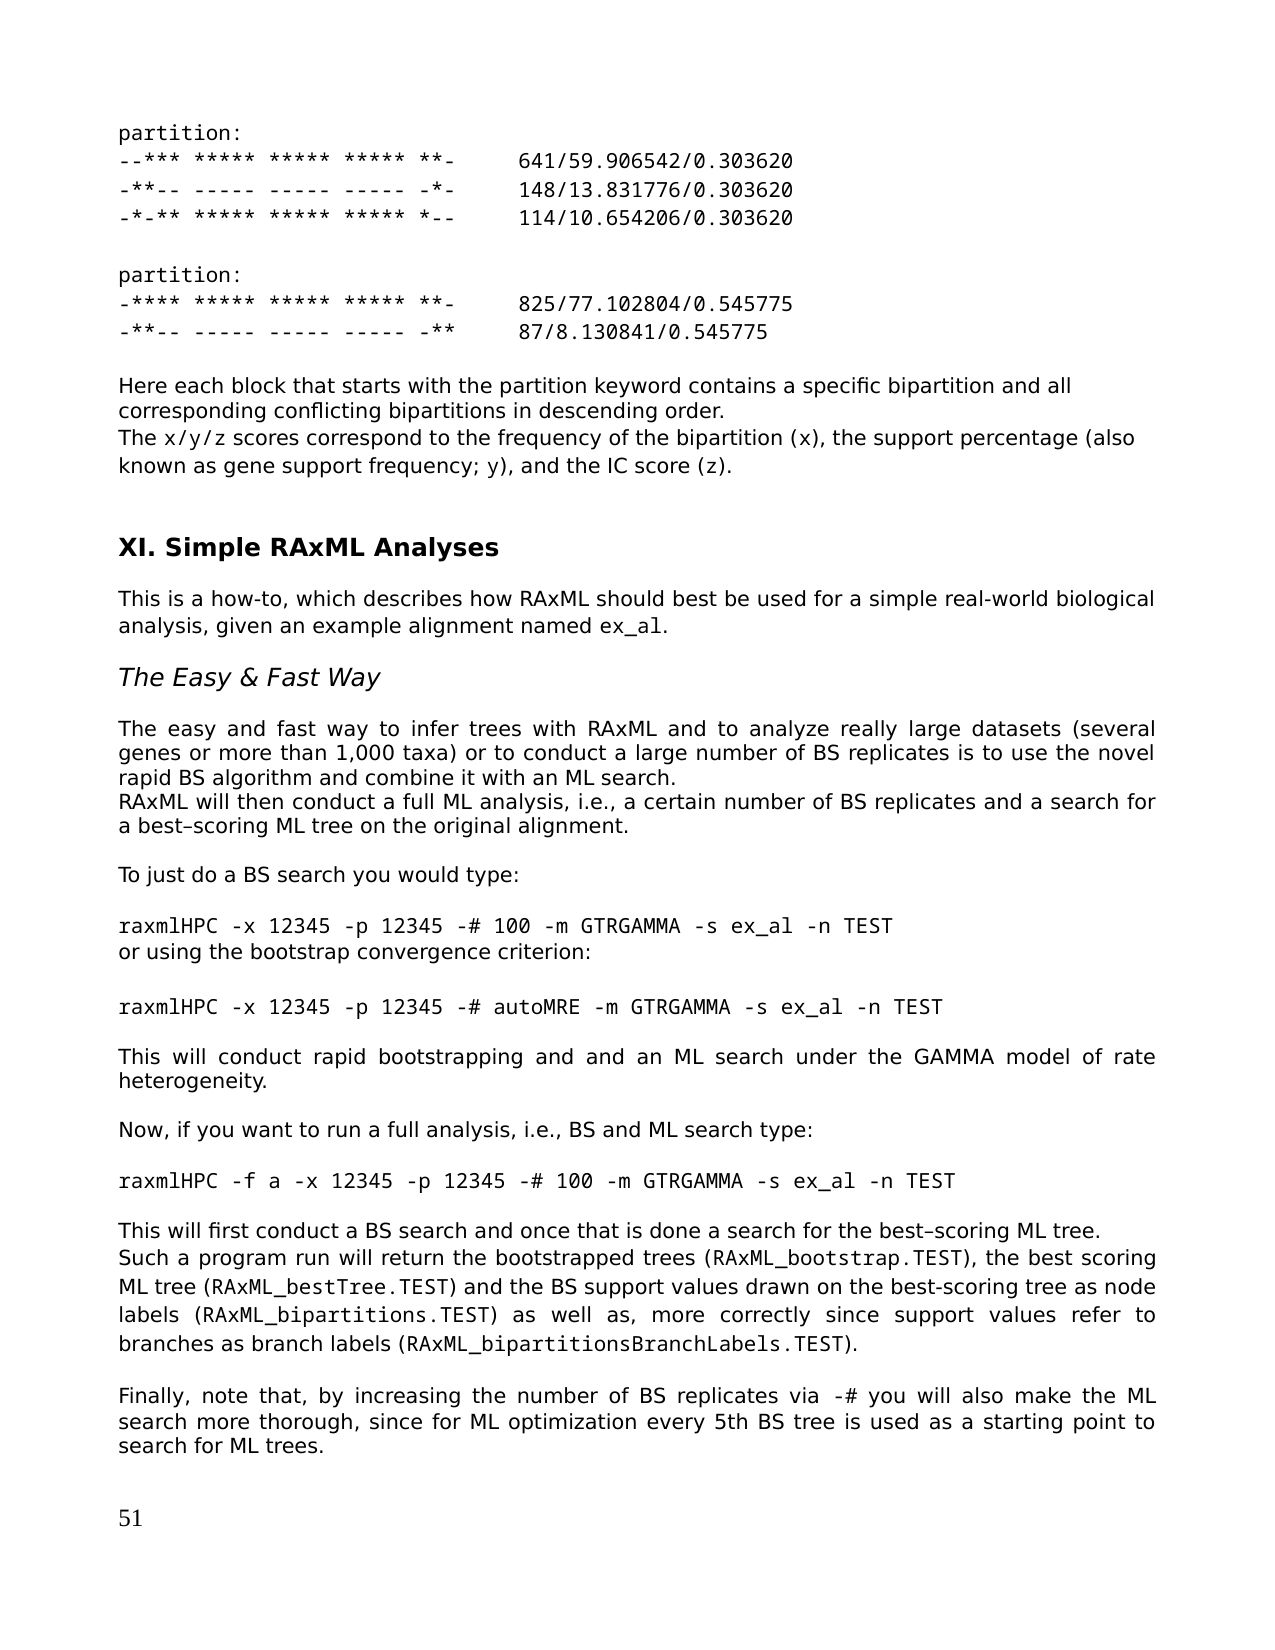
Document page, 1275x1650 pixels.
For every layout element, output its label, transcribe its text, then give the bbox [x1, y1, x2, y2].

text raxmlHPC -f a -x 12345 -p 12345 -# 100 -m GTRGAMMA -s ex_al -n TEST [118, 1166, 1157, 1195]
text The x/y/z scores correspond to the frequency of the bipartition (x), the support percentage (also known as gene support frequency; y), and the IC score (z). [118, 423, 1157, 480]
text -**-- ----- ----- ----- -** 87/8.130841/0.545775 [118, 317, 1157, 346]
text -**** ***** ***** ***** **- 825/77.102804/0.545775 [118, 289, 1157, 317]
text --*** ***** ***** ***** **- 641/59.906542/0.303620 [118, 147, 1157, 175]
text partition: [118, 118, 1157, 147]
text The easy and fast way to infer trees with RAxML and to analyze really large datasets (several genes or more than 1,000 taxa) or to conduct a large number of BS replicates is to use the novel rapid BS algorithm and combine it with an ML search. [118, 717, 1157, 790]
text RAxML will then conduct a full ML analysis, i.e., a certain number of BS replicates and a search for a best–scoring ML tree on the original alignment. [118, 790, 1157, 838]
text Such a program run will return the bootstrapped trees (RAxML_bootstrap.TEST), the best scoring ML tree (RAxML_bestTree.TEST) and the BS support values drawn on the best-scoring tree as node labels (RAxML_bipartitions.TEST) as well as, more correctly since support values refer to branches as branch labels (RAxML_bipartitionsBranchLabels.TEST). [118, 1243, 1157, 1357]
text or using the bootstrap convergence criterion: [118, 940, 1157, 964]
text Here each block that starts with the partition keyword contains a specific bipartition and all corresponding conflicting bipartitions in descending order. [118, 374, 1157, 423]
text The Easy & Fast Way [118, 664, 1157, 693]
text To just do a BS search you would type: [118, 863, 1157, 887]
text This will first conduct a BS search and once that is done a search for the best–scoring ML tree. [118, 1219, 1157, 1243]
text -**-- ----- ----- ----- -*- 148/13.831776/0.303620 [118, 175, 1157, 203]
text XI. Simple RAxML Analyses [118, 533, 1157, 562]
text raxmlHPC -x 12345 -p 12345 -# 100 -m GTRGAMMA -s ex_al -n TEST [118, 911, 1157, 940]
text partition: [118, 260, 1157, 289]
text -*-** ***** ***** ***** *-- 114/10.654206/0.303620 [118, 203, 1157, 232]
text Finally, note that, by increasing the number of BS replicates via -# you will also make the ML search more thorough, since for ML optimization every 5th BS tree is used as a starting point to search for ML trees. [118, 1381, 1157, 1458]
text Now, if you want to run a full analysis, i.e., BS and ML search type: [118, 1118, 1157, 1142]
text raxmlHPC -x 12345 -p 12345 -# autoMRE -m GTRGAMMA -s ex_al -n TEST [118, 992, 1157, 1021]
text This will conduct rapid bootstrapping and and an ML search under the GAMMA model of rate heterogeneity. [118, 1045, 1157, 1094]
text This is a how-to, which describes how RAxML should best be used for a simple real-world biological analysis, given an example alignment named ex_al. [118, 587, 1157, 639]
